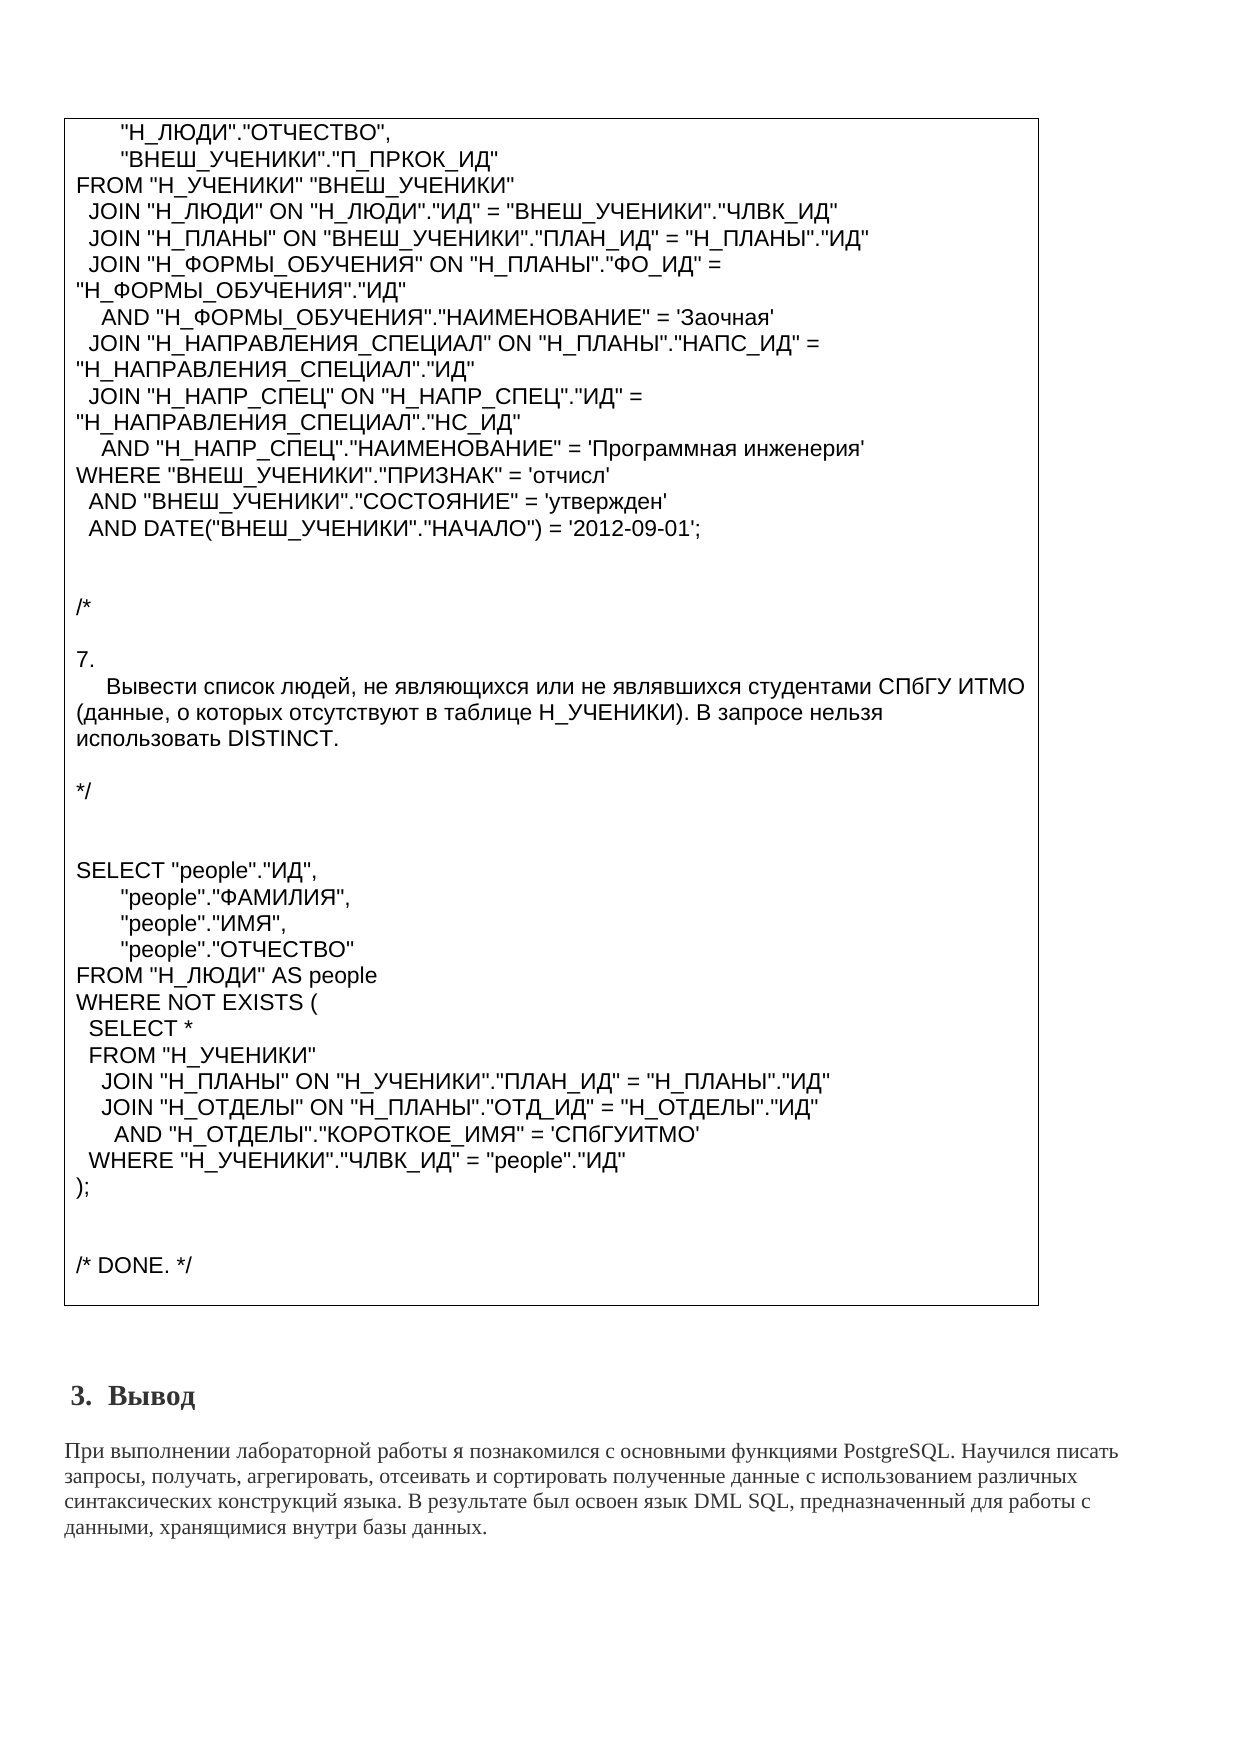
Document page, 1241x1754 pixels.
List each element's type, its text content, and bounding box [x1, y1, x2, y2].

table_header "Н_ЛЮДИ"."ОТЧЕСТВО", "ВНЕШ_УЧЕНИКИ"."П_ПРКОК_ИД" FROM "Н_УЧЕНИКИ" "ВНЕШ_УЧЕНИКИ" JOIN "Н_ЛЮДИ" ON "Н_ЛЮДИ"."ИД" = "ВНЕШ_УЧЕНИКИ"."ЧЛВК_ИД" JOIN "Н_ПЛАНЫ" ON "ВНЕШ_УЧЕНИКИ"."ПЛАН_ИД" = "Н_ПЛАНЫ"."ИД" JOIN "Н_ФОРМЫ_ОБУЧЕНИЯ" ON "Н_ПЛАНЫ"."ФО_ИД" = "Н_ФОРМЫ_ОБУЧЕНИЯ"."ИД" AND "Н_ФОРМЫ_ОБУЧЕНИЯ"."НАИМЕНОВАНИЕ" = 'Заочная' JOIN "Н_НАПРАВЛЕНИЯ_СПЕЦИАЛ" ON "Н_ПЛАНЫ"."НАПС_ИД" = "Н_НАПРАВЛЕНИЯ_СПЕЦИАЛ"."ИД" JOIN "Н_НАПР_СПЕЦ" ON "Н_НАПР_СПЕЦ"."ИД" = "Н_НАПРАВЛЕНИЯ_СПЕЦИАЛ"."НС_ИД" AND "Н_НАПР_СПЕЦ"."НАИМЕНОВАНИЕ" = 'Программная инженерия' WHERE "ВНЕШ_УЧЕНИКИ"."ПРИЗНАК" = 'отчисл' AND "ВНЕШ_УЧЕНИКИ"."СОСТОЯНИЕ" = 'утвержден' AND DATE("ВНЕШ_УЧЕНИКИ"."НАЧАЛО") = '2012-09-01'; /* 7. Вывести список людей, не являющихся или не являвшихся студентами СПбГУ ИТМО (данные, о которых отсутствуют в таблице Н_УЧЕНИКИ). В запросе нельзя использовать DISTINCT. */ SELECT "people"."ИД", "people"."ФАМИЛИЯ", "people"."ИМЯ", "people"."ОТЧЕСТВО" FROM "Н_ЛЮДИ" AS people WHERE NOT EXISTS ( SELECT * FROM "Н_УЧЕНИКИ" JOIN "Н_ПЛАНЫ" ON "Н_УЧЕНИКИ"."ПЛАН_ИД" = "Н_ПЛАНЫ"."ИД" JOIN "Н_ОТДЕЛЫ" ON "Н_ПЛАНЫ"."ОТД_ИД" = "Н_ОТДЕЛЫ"."ИД" AND "Н_ОТДЕЛЫ"."КОРОТКОЕ_ИМЯ" = 'СПбГУИТМО' WHERE "Н_УЧЕНИКИ"."ЧЛВК_ИД" = "people"."ИД" ); /* DONE. */ [65, 119, 1038, 1305]
list Вывод [70, 1378, 1152, 1412]
text При выполнении лабораторной работы я познакомился с основными функциями PostgreSQL. Научился писать запросы, получать, агрегировать, отсеивать и сортировать полученные данные с использованием различных синтаксических конструкций языка. В результате был освоен язык DML SQL, предназначенный для работы с данными, хранящимися внутри базы данных. [64, 1437, 1152, 1539]
